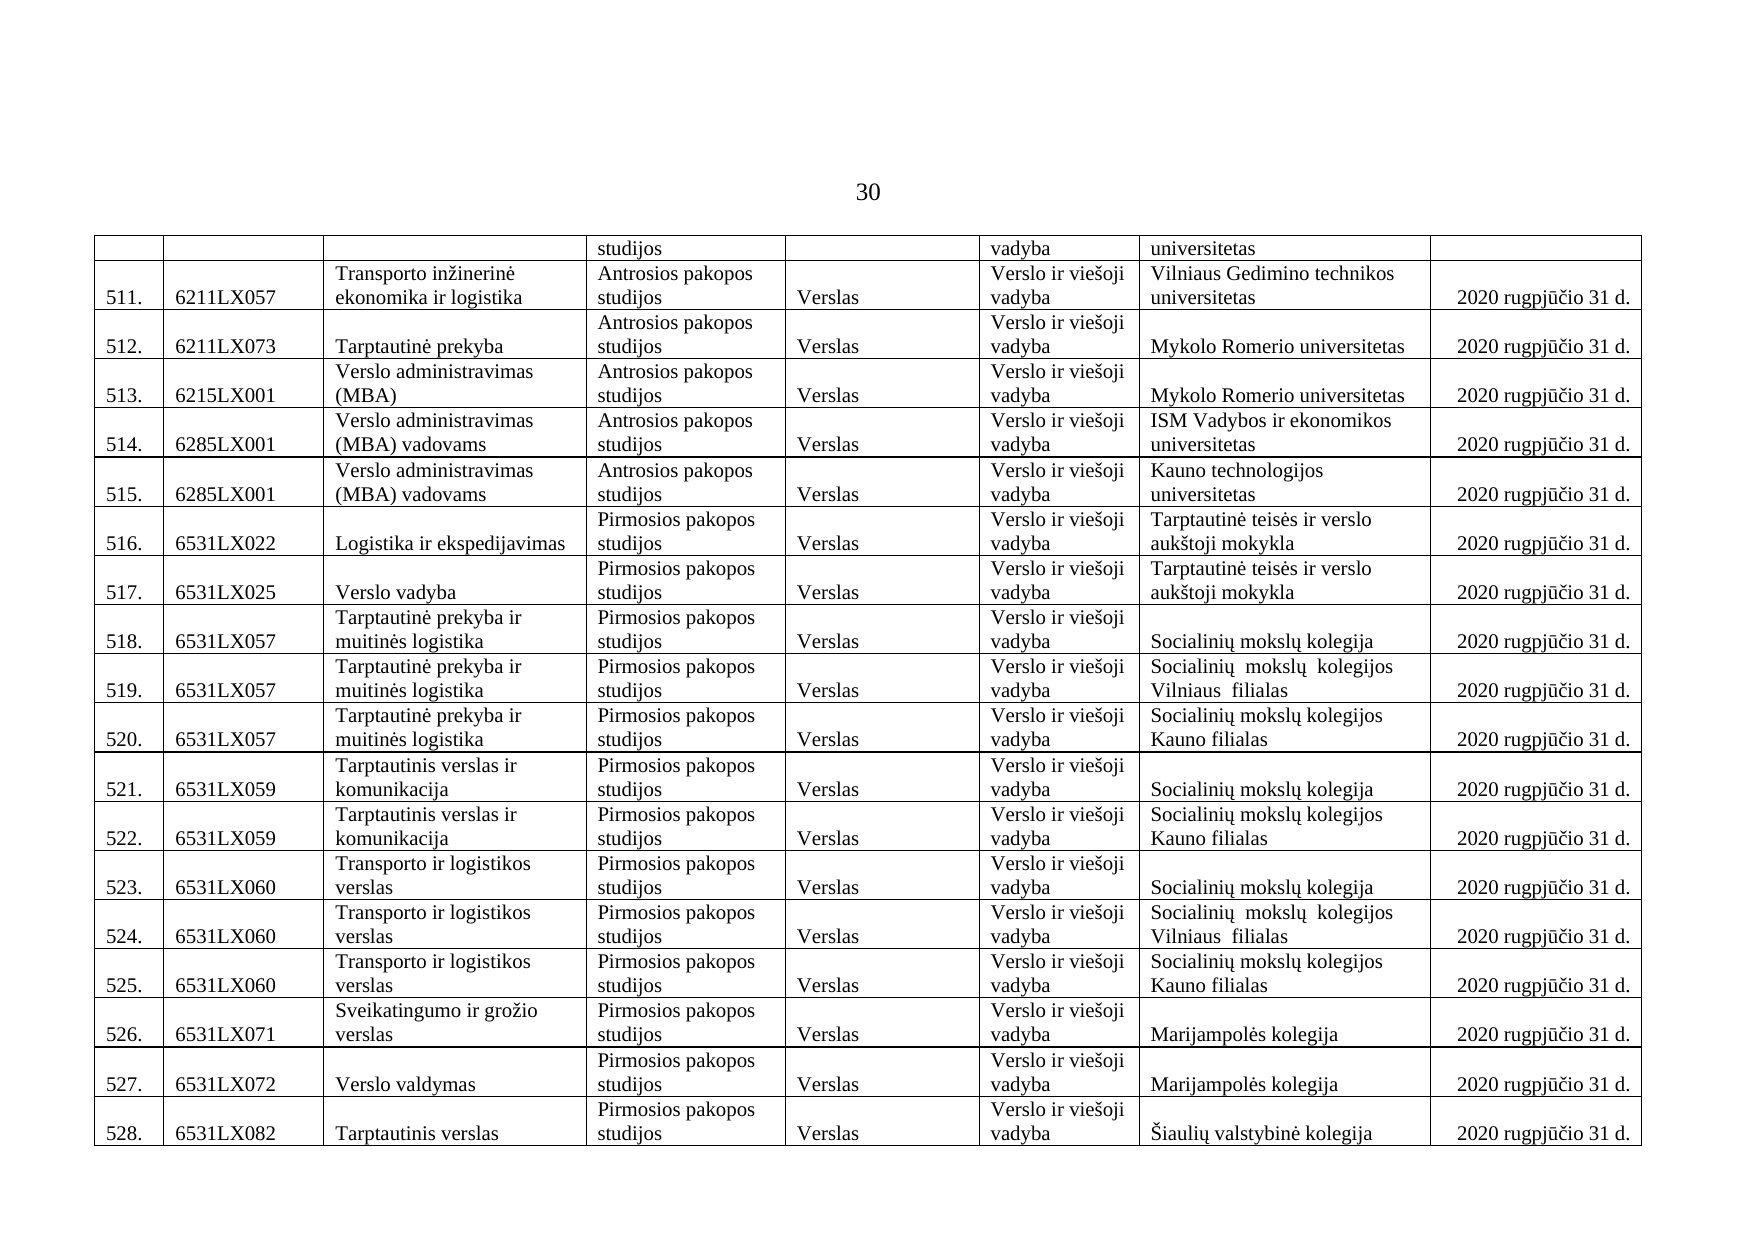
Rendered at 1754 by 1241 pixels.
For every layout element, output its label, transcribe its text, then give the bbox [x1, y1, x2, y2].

table_cell 6531LX072 [164, 1048, 323, 1096]
table_cell Verslo administravimas (MBA) vadovams [324, 408, 586, 456]
table_cell Socialinių mokslų kolegija [1140, 605, 1430, 653]
table_cell Verslas [786, 408, 979, 456]
table_cell 6531LX057 [164, 605, 323, 653]
table_cell 2020 rugpjūčio 31 d. [1431, 703, 1641, 751]
table_cell 6531LX071 [164, 998, 323, 1046]
table_cell 522. [95, 802, 163, 850]
table_cell 520. [95, 703, 163, 751]
table_cell Verslas [786, 458, 979, 506]
table_cell Verslas [786, 851, 979, 899]
table_cell 2020 rugpjūčio 31 d. [1431, 556, 1641, 604]
table_cell 2020 rugpjūčio 31 d. [1431, 261, 1641, 309]
table_cell Verslo ir viešoji vadyba [980, 458, 1139, 506]
table_cell 6211LX073 [164, 310, 323, 358]
table_cell Verslas [786, 998, 979, 1046]
table_cell 6285LX001 [164, 458, 323, 506]
table_cell Verslas [786, 1097, 979, 1145]
table_cell Vilniaus Gedimino technikos universitetas [1140, 261, 1430, 309]
table_cell Pirmosios pakopos studijos [587, 900, 785, 948]
table_cell Tarptautinė teisės ir verslo aukštoji mokykla [1140, 556, 1430, 604]
table_cell 524. [95, 900, 163, 948]
table_cell Pirmosios pakopos studijos [587, 1097, 785, 1145]
table_cell Pirmosios pakopos studijos [587, 1048, 785, 1096]
table_cell 6215LX001 [164, 359, 323, 407]
table_cell Verslo ir viešoji vadyba [980, 998, 1139, 1046]
table_cell Logistika ir ekspedijavimas [324, 507, 586, 555]
table_cell [1431, 236, 1641, 260]
table_cell Verslo ir viešoji vadyba [980, 654, 1139, 702]
table_cell 523. [95, 851, 163, 899]
table_cell Verslas [786, 1048, 979, 1096]
table_cell 518. [95, 605, 163, 653]
table_cell Verslo ir viešoji vadyba [980, 1048, 1139, 1096]
table_cell Verslo ir viešoji vadyba [980, 507, 1139, 555]
table_cell Verslo ir viešoji vadyba [980, 310, 1139, 358]
table_cell Verslas [786, 261, 979, 309]
table_cell Verslas [786, 802, 979, 850]
table_cell 516. [95, 507, 163, 555]
table_cell Pirmosios pakopos studijos [587, 753, 785, 801]
table_cell 2020 rugpjūčio 31 d. [1431, 1097, 1641, 1145]
table_cell Tarptautinė prekyba ir muitinės logistika [324, 654, 586, 702]
table_cell Socialinių mokslų kolegijos Vilniaus filialas [1140, 654, 1430, 702]
table_cell vadyba [980, 236, 1139, 260]
table_cell 2020 rugpjūčio 31 d. [1431, 359, 1641, 407]
table_cell 2020 rugpjūčio 31 d. [1431, 802, 1641, 850]
table_cell 521. [95, 753, 163, 801]
table_cell Pirmosios pakopos studijos [587, 802, 785, 850]
table_cell 514. [95, 408, 163, 456]
table_cell Pirmosios pakopos studijos [587, 851, 785, 899]
table_cell Transporto ir logistikos verslas [324, 851, 586, 899]
table_cell 2020 rugpjūčio 31 d. [1431, 1048, 1641, 1096]
table_cell Tarptautinis verslas [324, 1097, 586, 1145]
table_cell 512. [95, 310, 163, 358]
table_cell Tarptautinė prekyba ir muitinės logistika [324, 703, 586, 751]
table_cell Antrosios pakopos studijos [587, 261, 785, 309]
table_cell Verslo ir viešoji vadyba [980, 605, 1139, 653]
table_cell Antrosios pakopos studijos [587, 458, 785, 506]
table_cell Mykolo Romerio universitetas [1140, 310, 1430, 358]
table_cell 525. [95, 949, 163, 997]
table_cell Verslas [786, 310, 979, 358]
table_cell Tarptautinis verslas ir komunikacija [324, 753, 586, 801]
table_cell Sveikatingumo ir grožio verslas [324, 998, 586, 1046]
table_cell Transporto ir logistikos verslas [324, 900, 586, 948]
table_cell Tarptautinė prekyba [324, 310, 586, 358]
table_cell [95, 236, 163, 260]
table_cell Verslas [786, 703, 979, 751]
table_cell Pirmosios pakopos studijos [587, 507, 785, 555]
table_cell 6285LX001 [164, 408, 323, 456]
table_cell 2020 rugpjūčio 31 d. [1431, 605, 1641, 653]
table_cell Verslas [786, 654, 979, 702]
table_cell 6531LX057 [164, 654, 323, 702]
table_cell Verslas [786, 556, 979, 604]
table_cell 511. [95, 261, 163, 309]
table_cell 2020 rugpjūčio 31 d. [1431, 408, 1641, 456]
table_cell Marijampolės kolegija [1140, 998, 1430, 1046]
table_cell Socialinių mokslų kolegijos Kauno filialas [1140, 949, 1430, 997]
table_cell Antrosios pakopos studijos [587, 359, 785, 407]
table_cell Verslo ir viešoji vadyba [980, 556, 1139, 604]
table_cell Verslas [786, 359, 979, 407]
table_cell 2020 rugpjūčio 31 d. [1431, 851, 1641, 899]
table_cell Antrosios pakopos studijos [587, 408, 785, 456]
table_cell Verslo ir viešoji vadyba [980, 949, 1139, 997]
table_cell Socialinių mokslų kolegija [1140, 851, 1430, 899]
table_cell Antrosios pakopos studijos [587, 310, 785, 358]
table_cell Verslo ir viešoji vadyba [980, 851, 1139, 899]
table_cell 526. [95, 998, 163, 1046]
table_cell 2020 rugpjūčio 31 d. [1431, 900, 1641, 948]
table_cell 527. [95, 1048, 163, 1096]
table_cell Verslas [786, 753, 979, 801]
table_cell 517. [95, 556, 163, 604]
table_cell universitetas [1140, 236, 1430, 260]
table_cell 2020 rugpjūčio 31 d. [1431, 310, 1641, 358]
table_cell Kauno technologijos universitetas [1140, 458, 1430, 506]
table_cell 6531LX022 [164, 507, 323, 555]
table_cell Verslo ir viešoji vadyba [980, 359, 1139, 407]
table_cell Pirmosios pakopos studijos [587, 703, 785, 751]
table_cell Verslas [786, 507, 979, 555]
table_cell Verslo ir viešoji vadyba [980, 1097, 1139, 1145]
table_cell Tarptautinė prekyba ir muitinės logistika [324, 605, 586, 653]
table_cell Tarptautinė teisės ir verslo aukštoji mokykla [1140, 507, 1430, 555]
table_cell [786, 236, 979, 260]
table_cell 2020 rugpjūčio 31 d. [1431, 654, 1641, 702]
table_cell Verslo ir viešoji vadyba [980, 408, 1139, 456]
table_cell Mykolo Romerio universitetas [1140, 359, 1430, 407]
table_cell Pirmosios pakopos studijos [587, 949, 785, 997]
table_cell studijos [587, 236, 785, 260]
table_cell 6531LX082 [164, 1097, 323, 1145]
table_cell Šiaulių valstybinė kolegija [1140, 1097, 1430, 1145]
table_cell 2020 rugpjūčio 31 d. [1431, 753, 1641, 801]
table_cell Verslo ir viešoji vadyba [980, 900, 1139, 948]
table_cell ISM Vadybos ir ekonomikos universitetas [1140, 408, 1430, 456]
table_cell Verslo administravimas (MBA) vadovams [324, 458, 586, 506]
table_cell Verslo administravimas (MBA) [324, 359, 586, 407]
table_cell 519. [95, 654, 163, 702]
table_cell 2020 rugpjūčio 31 d. [1431, 507, 1641, 555]
table_cell Pirmosios pakopos studijos [587, 605, 785, 653]
table_cell 6531LX060 [164, 949, 323, 997]
table_cell Verslo vadyba [324, 556, 586, 604]
table_cell Verslo ir viešoji vadyba [980, 753, 1139, 801]
table_cell [324, 236, 586, 260]
table_cell Tarptautinis verslas ir komunikacija [324, 802, 586, 850]
table_cell 515. [95, 458, 163, 506]
table_cell Verslo ir viešoji vadyba [980, 703, 1139, 751]
table_cell 528. [95, 1097, 163, 1145]
table_cell 2020 rugpjūčio 31 d. [1431, 458, 1641, 506]
table_cell Pirmosios pakopos studijos [587, 998, 785, 1046]
table_cell 2020 rugpjūčio 31 d. [1431, 998, 1641, 1046]
table_cell 6531LX057 [164, 703, 323, 751]
table_cell Marijampolės kolegija [1140, 1048, 1430, 1096]
table_cell Verslas [786, 605, 979, 653]
table_cell Socialinių mokslų kolegijos Vilniaus filialas [1140, 900, 1430, 948]
table_cell 2020 rugpjūčio 31 d. [1431, 949, 1641, 997]
table_cell Socialinių mokslų kolegijos Kauno filialas [1140, 802, 1430, 850]
table_cell 6531LX025 [164, 556, 323, 604]
table_cell Transporto inžinerinė ekonomika ir logistika [324, 261, 586, 309]
table_cell Transporto ir logistikos verslas [324, 949, 586, 997]
table_cell 513. [95, 359, 163, 407]
table_cell Verslas [786, 900, 979, 948]
table_cell [164, 236, 323, 260]
table_cell Verslas [786, 949, 979, 997]
table_cell Pirmosios pakopos studijos [587, 556, 785, 604]
table_cell Socialinių mokslų kolegijos Kauno filialas [1140, 703, 1430, 751]
table_cell Socialinių mokslų kolegija [1140, 753, 1430, 801]
table_cell Verslo ir viešoji vadyba [980, 802, 1139, 850]
table_cell 6531LX059 [164, 753, 323, 801]
table_cell Verslo ir viešoji vadyba [980, 261, 1139, 309]
table_cell Verslo valdymas [324, 1048, 586, 1096]
table_cell 6531LX059 [164, 802, 323, 850]
table_cell Pirmosios pakopos studijos [587, 654, 785, 702]
table_cell 6531LX060 [164, 851, 323, 899]
table_cell 6211LX057 [164, 261, 323, 309]
table_cell 6531LX060 [164, 900, 323, 948]
